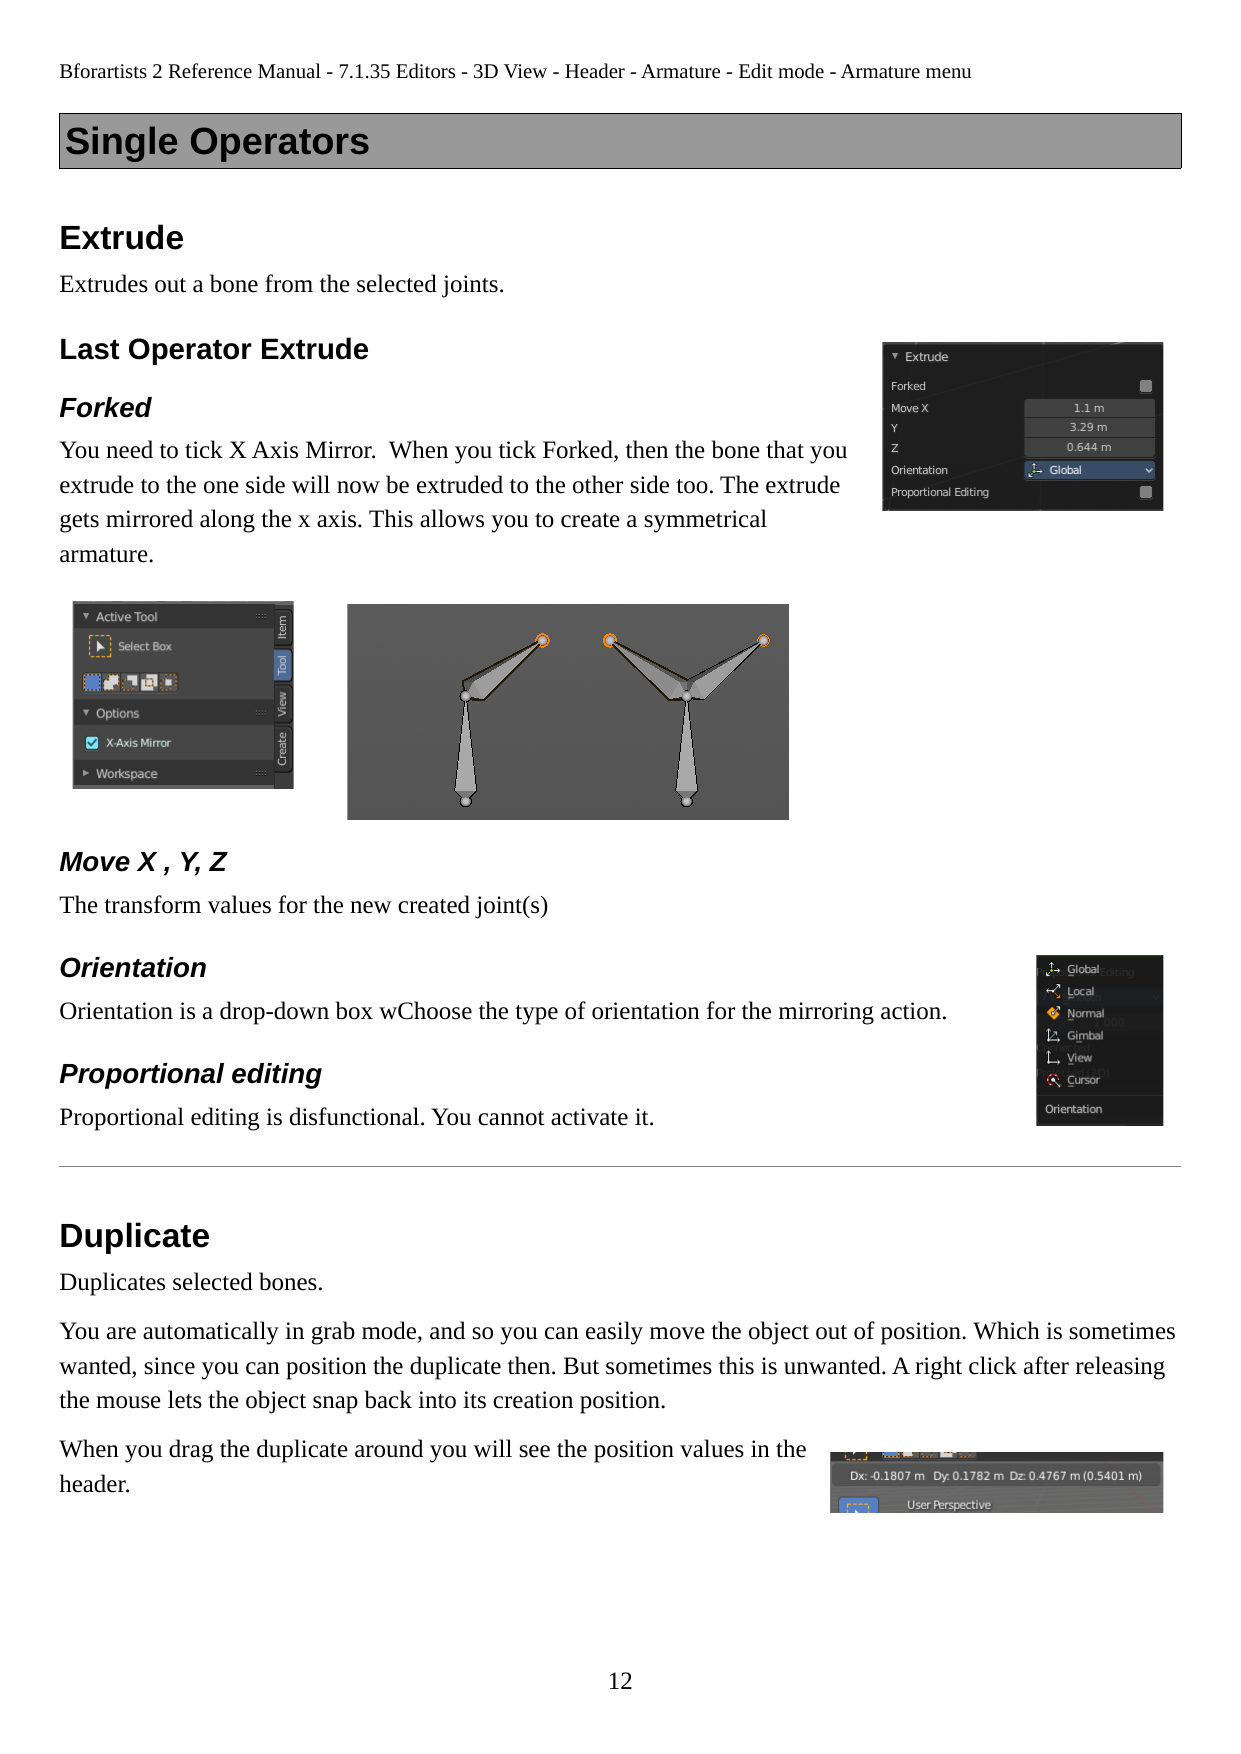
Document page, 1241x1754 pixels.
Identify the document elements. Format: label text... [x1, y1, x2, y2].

picture [72, 601, 294, 789]
subtitle Forked [59, 391, 882, 423]
text Proportional editing is disfunctional. You cannot activate it. [59, 1102, 1181, 1131]
subtitle [1164, 1058, 1181, 1089]
picture [882, 342, 1164, 511]
table_header Single Operators [60, 114, 1181, 168]
subtitle Orientation [59, 952, 1181, 983]
picture [830, 1452, 1164, 1513]
subtitle [1164, 391, 1181, 423]
text When you drag the duplicate around you will see the position values in the header. [59, 1434, 1181, 1452]
picture [347, 604, 789, 820]
text You need to tick X Axis Mirror. When you tick Forked, then the bone that you extrude to the one side will now be extruded to the other side too. The extrude gets mirrored along the x axis. This allows you to create a symmetrical armature. [59, 435, 1181, 568]
subtitle Extrude [59, 217, 1181, 256]
subtitle Last Operator Extrude [59, 332, 1181, 366]
text You are automatically in grab mode, and so you can easily move the object out of position. Which is sometimes wanted, since you can position the duplicate then. But sometimes this is unwanted. A right click after releasing the mouse lets the object snap back into its creation position. [59, 1316, 1181, 1414]
text Orientation is a drop-down box wChoose the type of orientation for the mirroring action. [59, 996, 1036, 1025]
subtitle Duplicate [59, 1216, 1181, 1255]
text The transform values for the new created joint(s) [59, 890, 1181, 919]
subtitle Proportional editing [59, 1058, 1036, 1089]
subtitle Move X , Y, Z [59, 846, 1181, 878]
text Extrudes out a bone from the selected joints. [59, 269, 1181, 297]
picture [1036, 955, 1164, 1126]
text Duplicates selected bones. [59, 1267, 1181, 1296]
